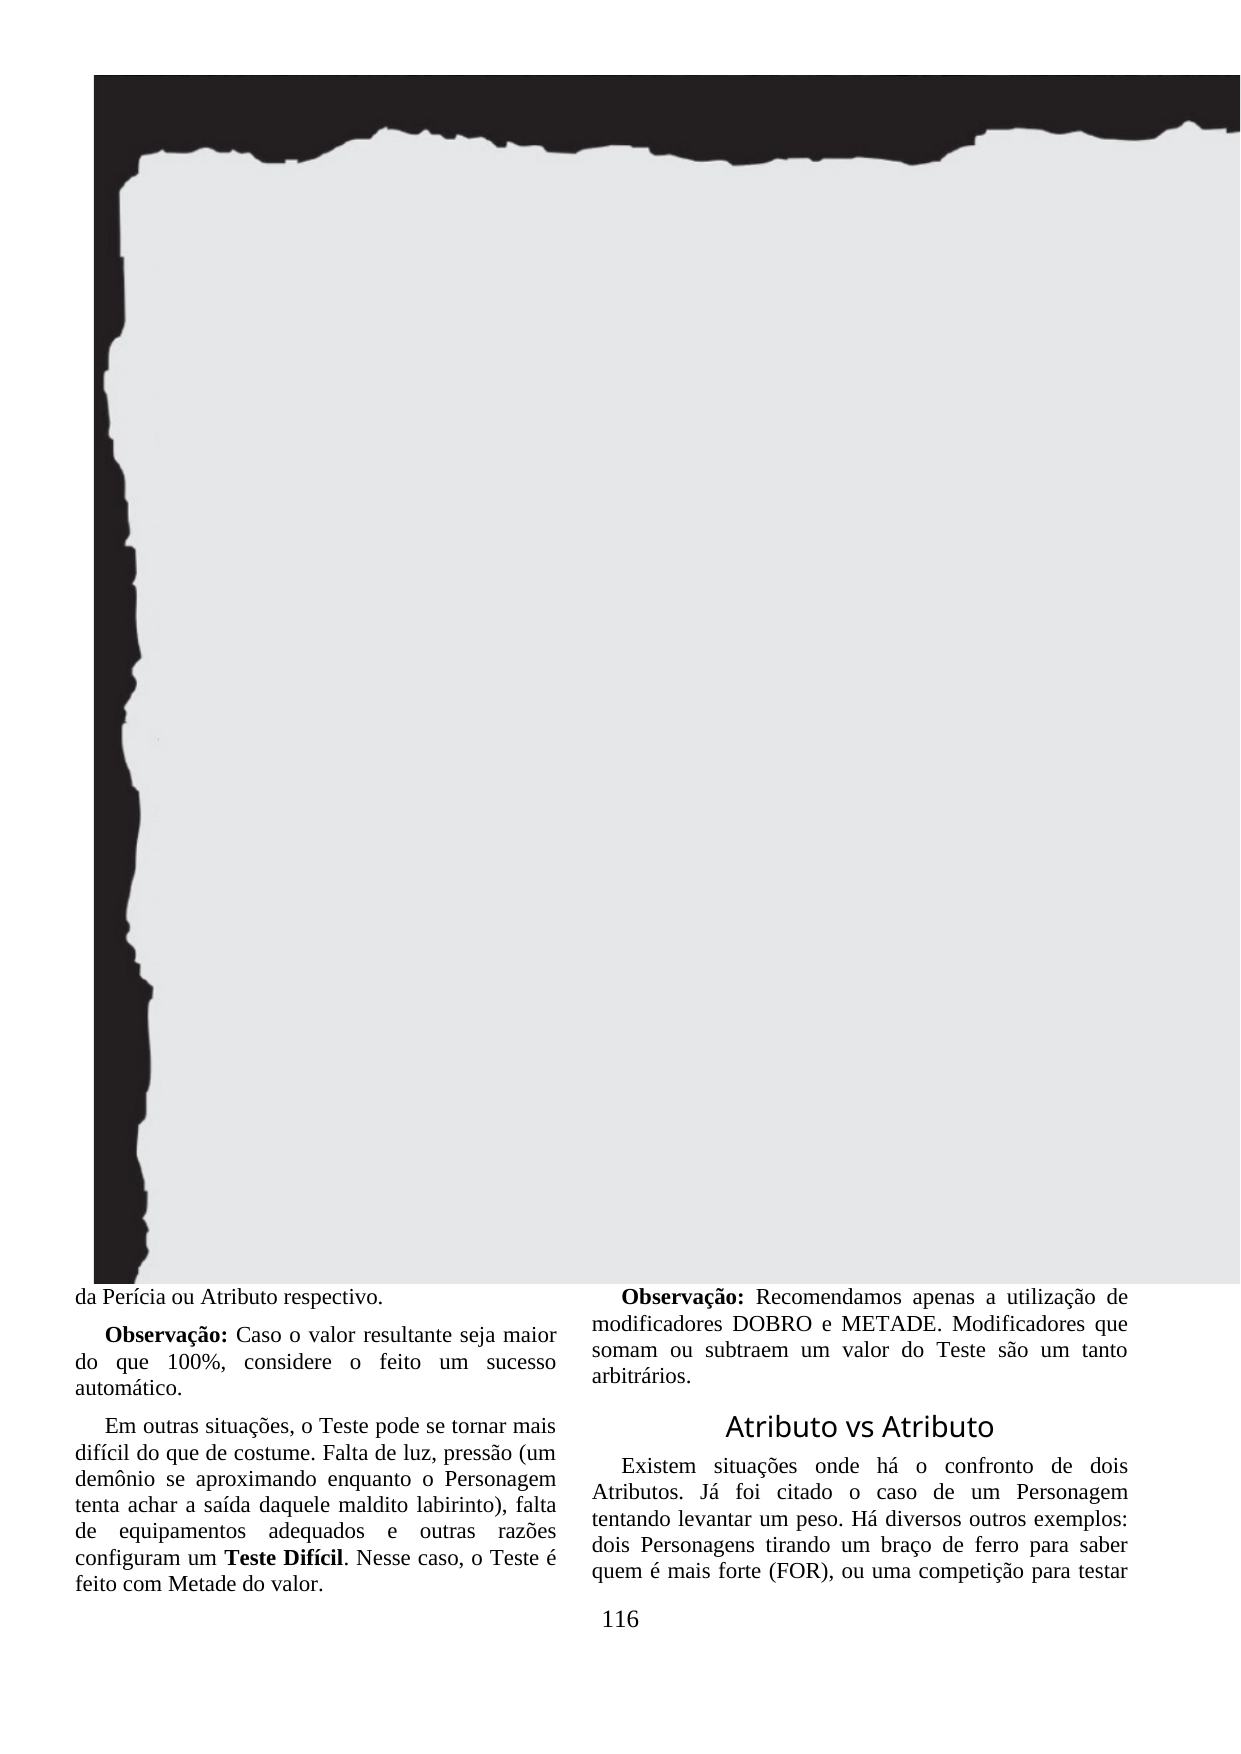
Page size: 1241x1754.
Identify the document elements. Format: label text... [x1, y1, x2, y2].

picture [93, 75, 1241, 1284]
subtitle da Perícia ou Atributo respectivo. [75, 1283, 557, 1309]
subtitle Observação: Caso o valor resultante seja maior do que 100%, considere o feito um sucesso automático. [75, 1321, 557, 1400]
subtitle Observação: Recomendamos apenas a utilização de modificadores DOBRO e METADE. Modificadores que somam ou subtraem um valor do Teste são um tanto arbitrários. [592, 1284, 1129, 1389]
subtitle Existem situações onde há o confronto de dois Atributos. Já foi citado o caso de um Personagem tentando levantar um peso. Há diversos outros exemplos: dois Personagens tirando um braço de ferro para saber quem é mais forte (FOR), ou uma competição para testar [592, 1452, 1129, 1584]
subtitle Em outras situações, o Teste pode se tornar mais difícil do que de costume. Falta de luz, pressão (um demônio se aproximando enquanto o Personagem tenta achar a saída daquele maldito labirinto), falta de equipamentos adequados e outras razões configuram um Teste Difícil. Nesse caso, o Teste é feito com Metade do valor. [75, 1412, 557, 1597]
subtitle Atributo vs Atributo [592, 1406, 1129, 1446]
